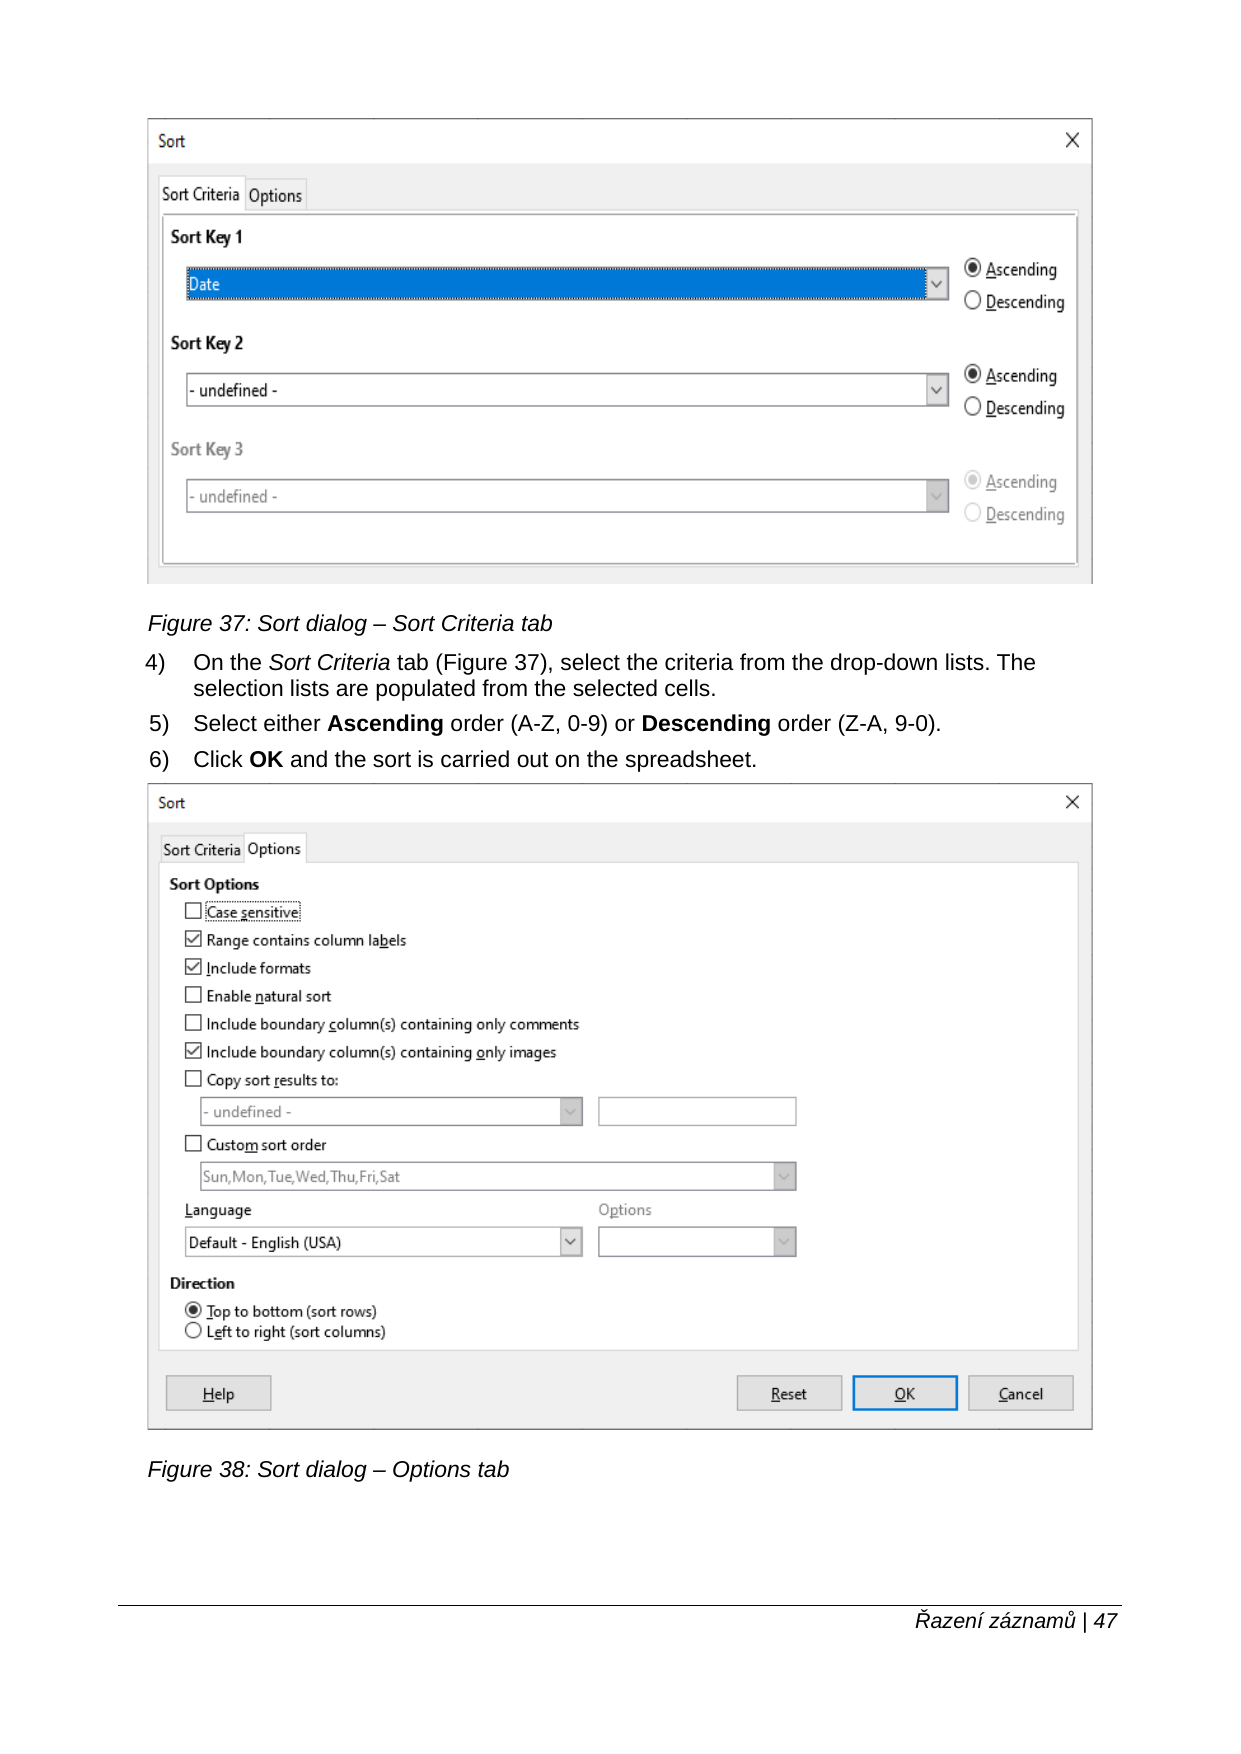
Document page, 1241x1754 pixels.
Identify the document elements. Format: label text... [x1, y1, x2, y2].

picture [147, 783, 1093, 1430]
text Figure 37: Sort dialog – Sort Criteria tab [148, 584, 1093, 637]
list On the Sort Criteria tab (Figure 37), select the criteria from the drop-down lists. The selection lists are populated from the selected cells. [165, 649, 1122, 701]
picture [147, 118, 1093, 584]
list Click OK and the sort is carried out on the spreadsheet. [169, 746, 1122, 772]
list Select either Ascending order (A-Z, 0-9) or Descending order (Z-A, 9-0). [169, 710, 1122, 737]
text Figure 38: Sort dialog – Options tab [147, 1430, 1093, 1483]
